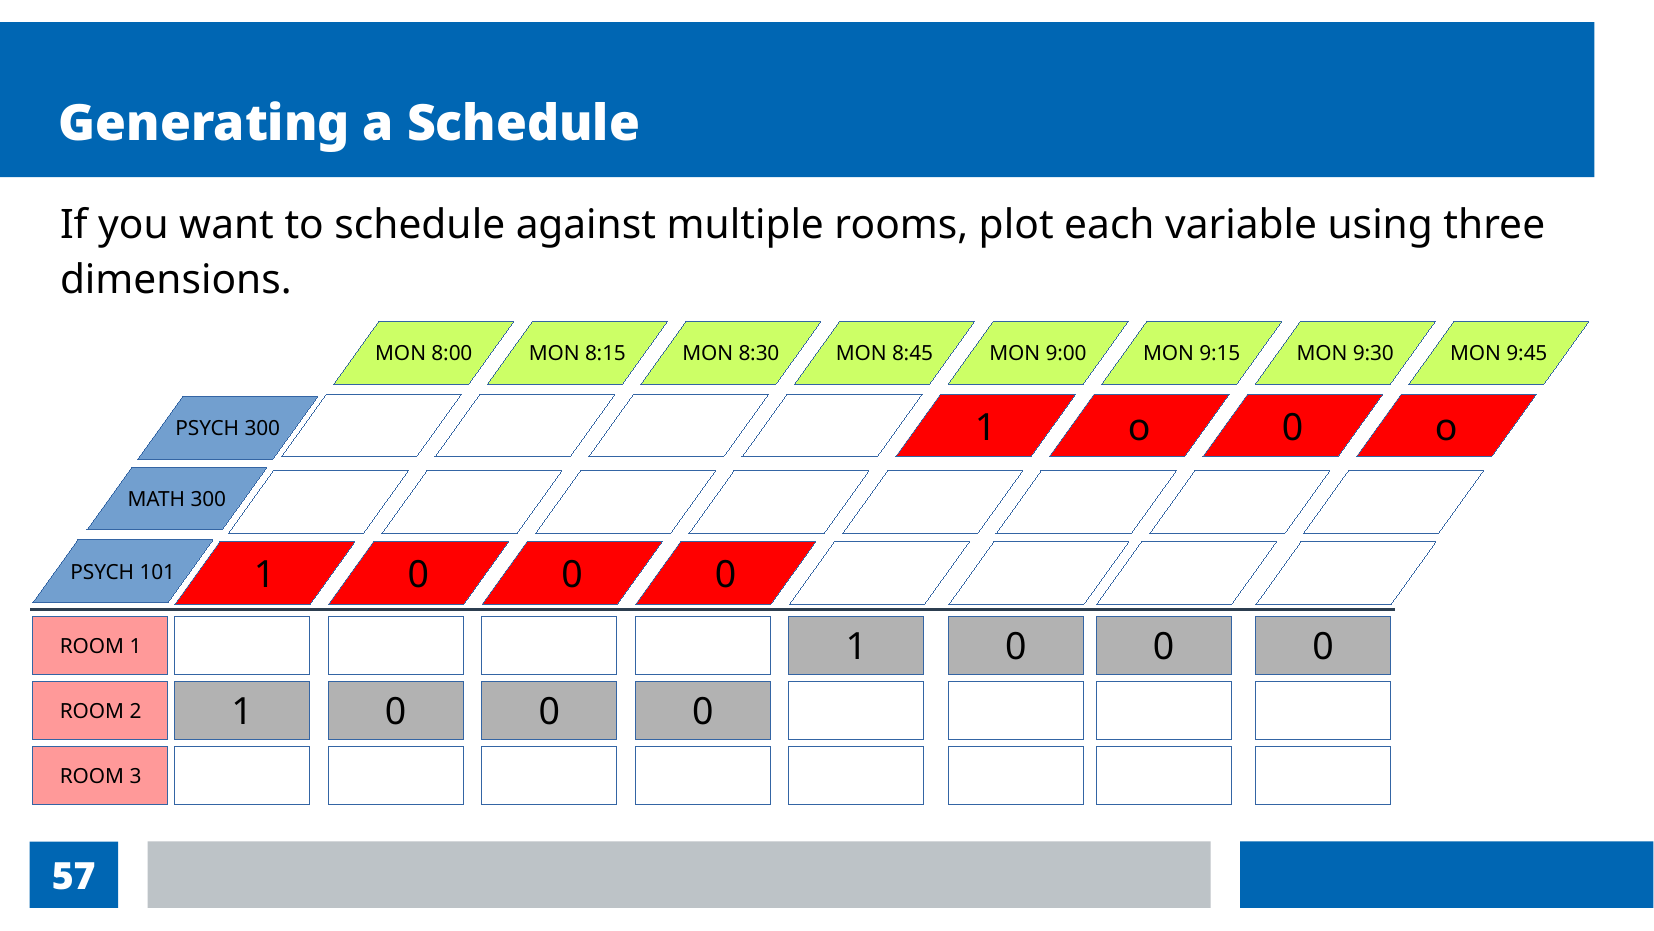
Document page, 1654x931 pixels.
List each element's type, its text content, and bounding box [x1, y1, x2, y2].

text_box MATH 300 [86, 467, 267, 530]
text_box 1 [174, 541, 355, 605]
text_box PSYCH 101 [32, 539, 213, 603]
text_box 0 [328, 541, 509, 605]
text_box 1 [174, 681, 310, 740]
text_box 0 [1202, 394, 1383, 457]
text_box MON 9:15 [1101, 321, 1282, 385]
text_box MON 8:00 [333, 321, 514, 385]
list If you want to schedule against multiple rooms, plot each variable using three dimensions. [60, 195, 1566, 327]
text_box 0 [1096, 616, 1232, 675]
text_box 1 [895, 394, 1076, 457]
text_box MON 8:45 [794, 321, 975, 385]
text_box ROOM 3 [32, 746, 168, 805]
text_box ROOM 1 [32, 616, 168, 675]
text_box MON 9:30 [1255, 321, 1436, 385]
text_box MON 8:15 [487, 321, 668, 385]
text_box ROOM 2 [32, 681, 168, 740]
text_box 0 [948, 616, 1084, 675]
text_box o [1356, 394, 1537, 457]
text_box 0 [328, 681, 464, 740]
text_box 0 [482, 541, 663, 605]
title Generating a Schedule [59, 44, 1595, 156]
text_box MON 9:00 [948, 321, 1129, 385]
text_box 0 [635, 681, 771, 740]
text_box 1 [788, 616, 924, 675]
text_box o [1049, 394, 1230, 457]
text_box 0 [635, 541, 816, 605]
text_box PSYCH 300 [137, 396, 318, 460]
text_box 0 [481, 681, 617, 740]
text_box MON 9:45 [1408, 321, 1589, 385]
text_box 0 [1255, 616, 1391, 675]
text_box MON 8:30 [640, 321, 821, 385]
